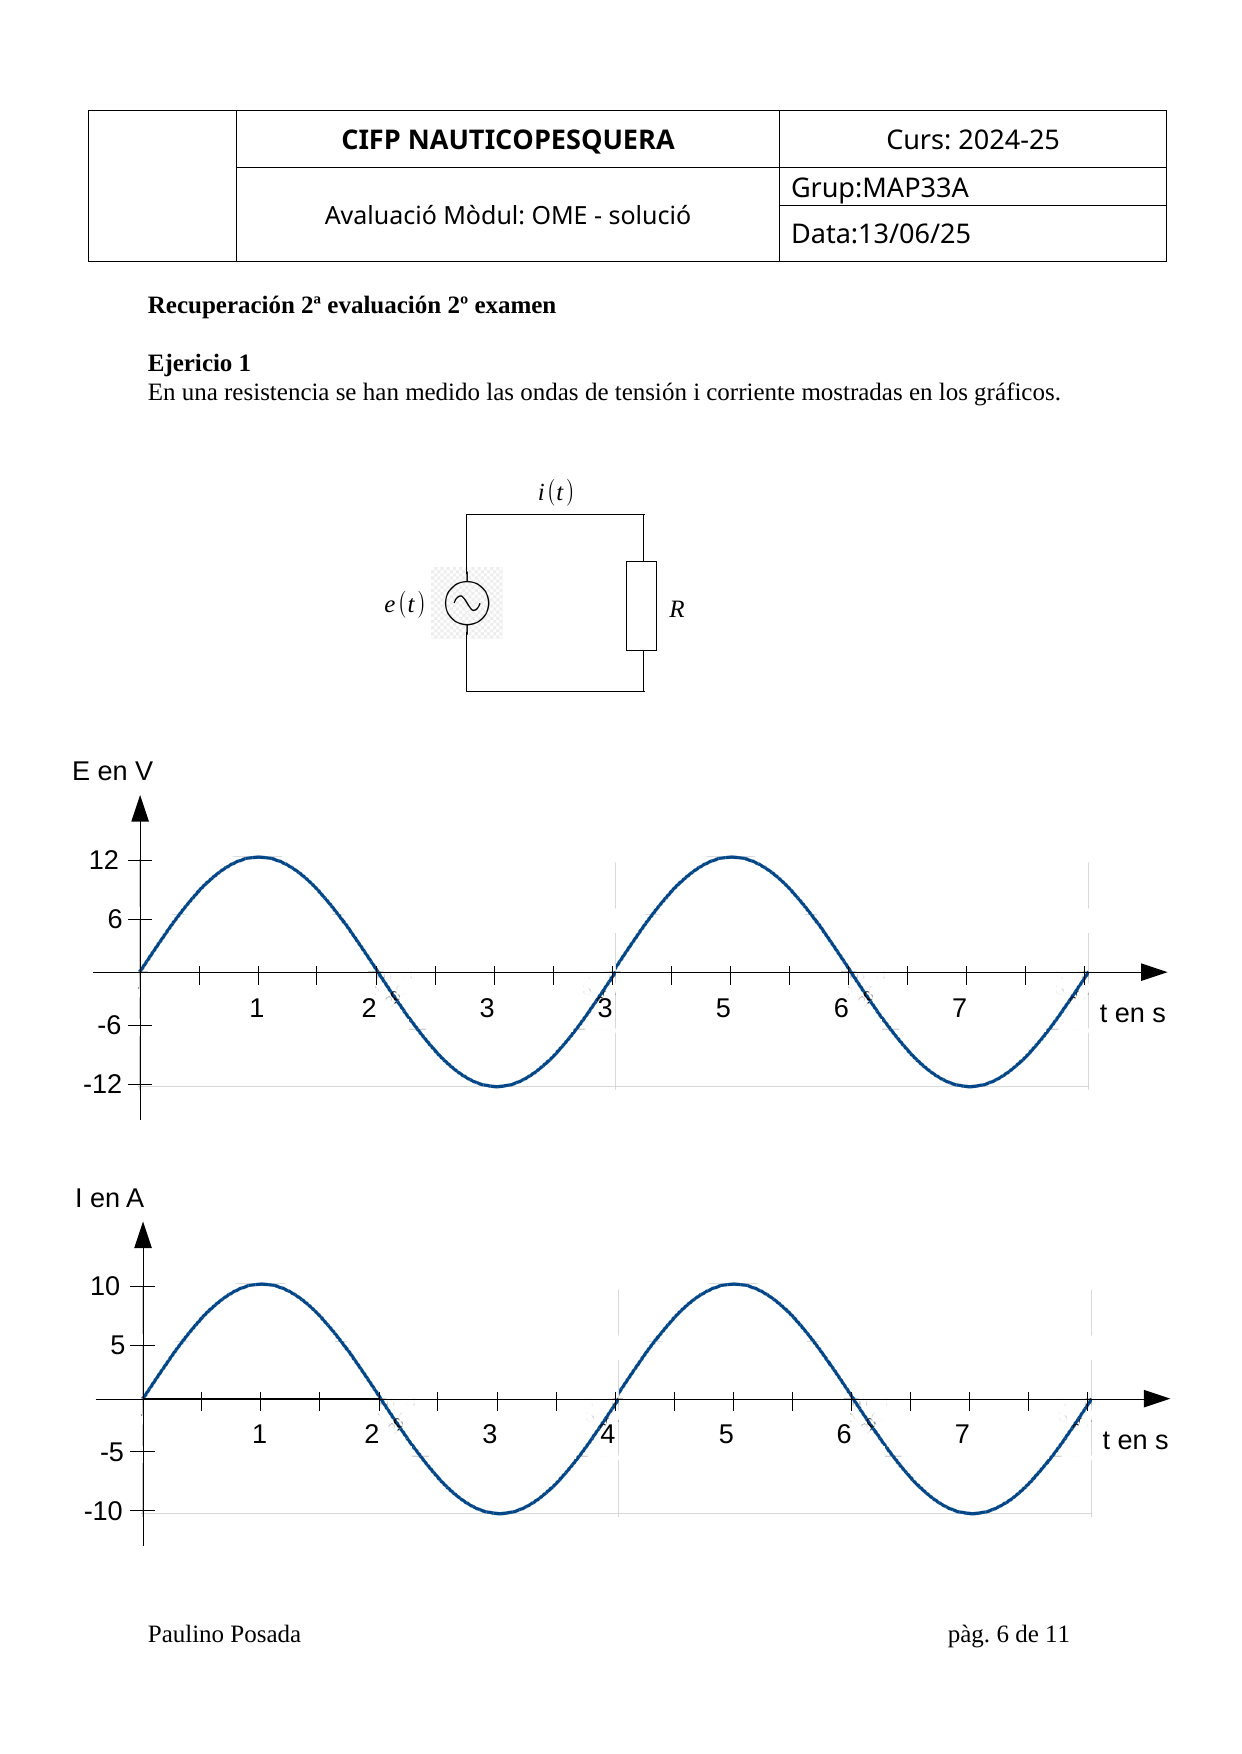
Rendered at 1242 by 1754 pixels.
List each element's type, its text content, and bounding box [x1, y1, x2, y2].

picture [431, 567, 503, 639]
picture [144, 1400, 1092, 1517]
text Ejericio 1 [148, 348, 1094, 377]
picture [144, 1280, 1092, 1399]
picture [141, 973, 1089, 1090]
text En una resistencia se han medido las ondas de tensión i corriente mostradas en los gráficos. [148, 377, 1094, 405]
text Recuperación 2ª evaluación 2º examen [148, 290, 1094, 319]
picture [141, 853, 1089, 972]
